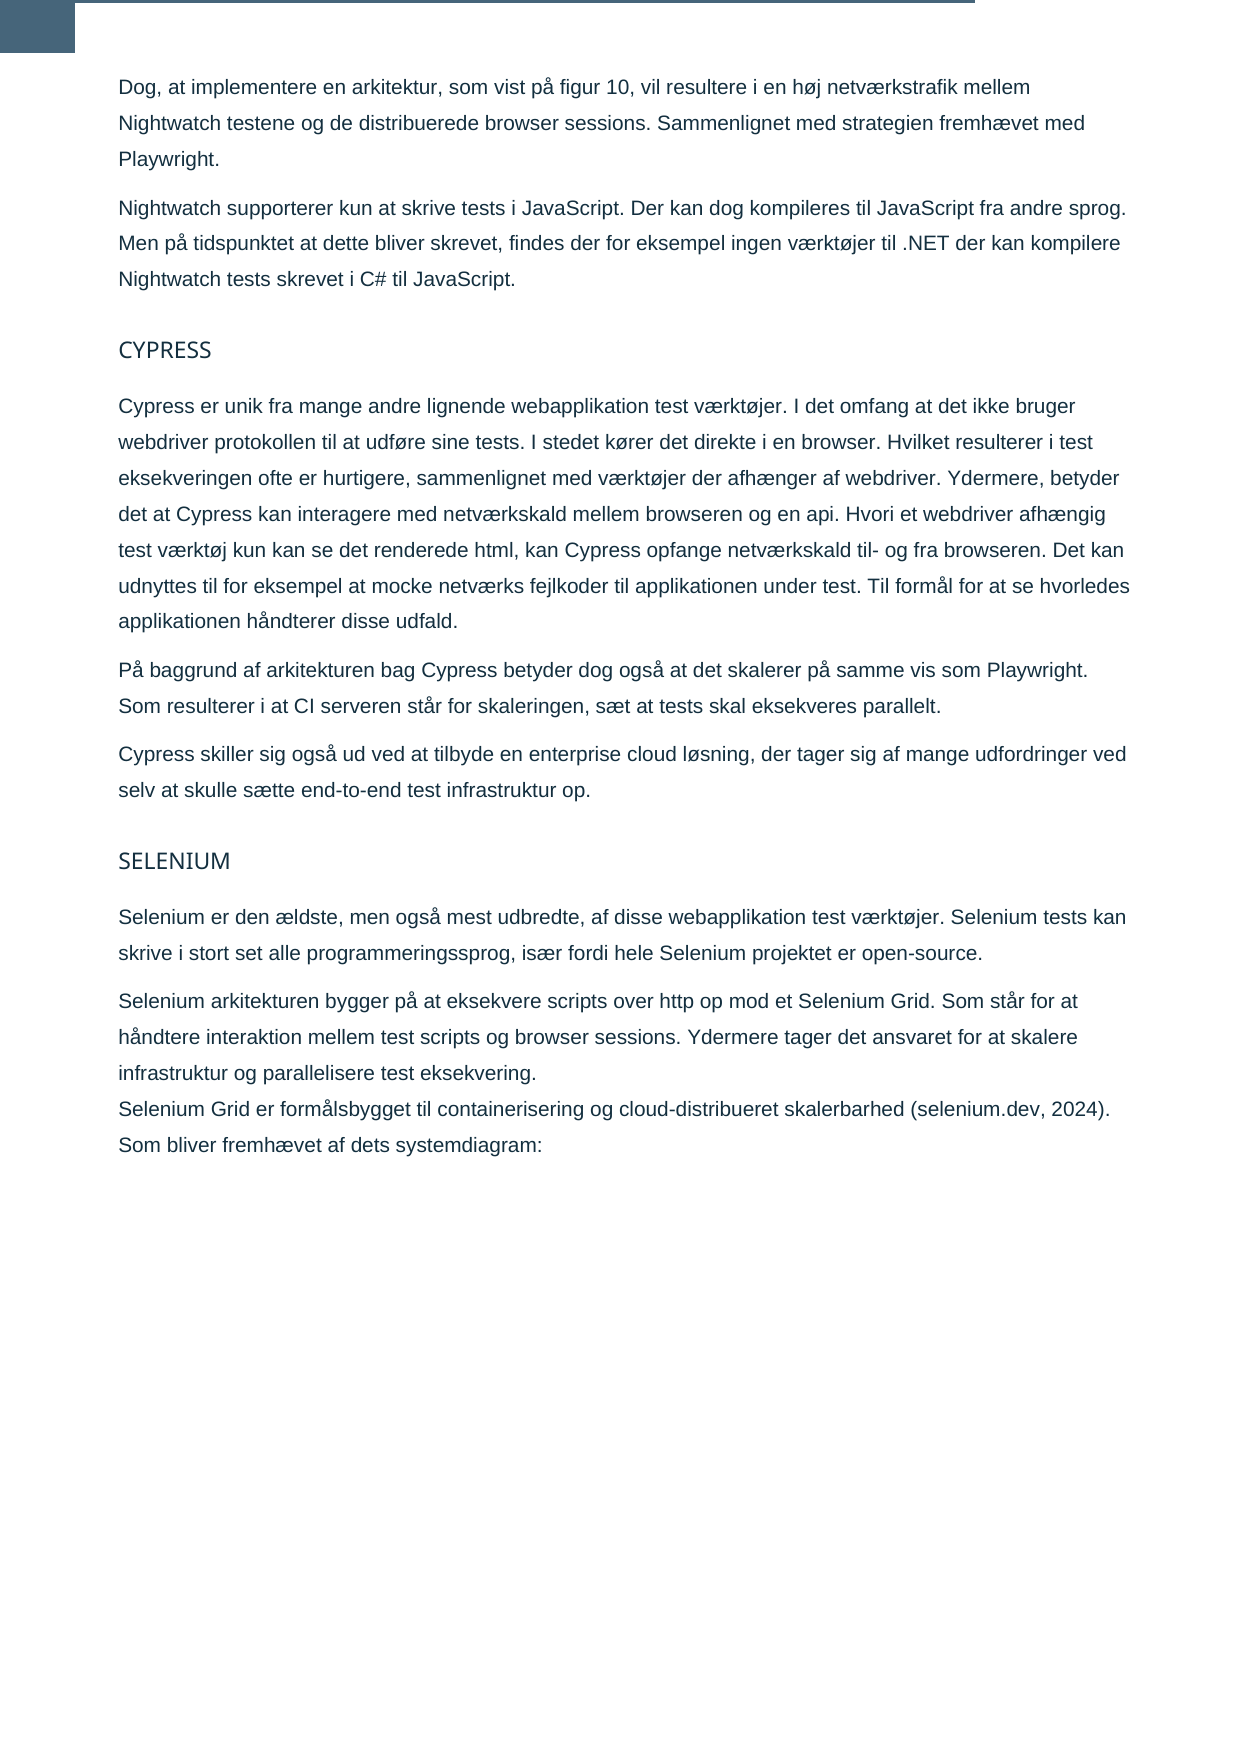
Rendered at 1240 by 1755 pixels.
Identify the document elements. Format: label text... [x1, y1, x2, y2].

subtitle Selenium [118, 845, 1137, 877]
text Nightwatch supporterer kun at skrive tests i JavaScript. Der kan dog kompileres til JavaScript fra andre sprog. Men på tidspunktet at dette bliver skrevet, findes der for eksempel ingen værktøjer til .NET der kan kompilere Nightwatch tests skrevet i C# til JavaScript. [118, 195, 1137, 291]
text Selenium er den ældste, men også mest udbredte, af disse webapplikation test værktøjer. Selenium tests kan skrive i stort set alle programmeringssprog, især fordi hele Selenium projektet er open-source. [118, 905, 1137, 964]
text På baggrund af arkitekturen bag Cypress betyder dog også at det skalerer på samme vis som Playwright. Som resulterer i at CI serveren står for skaleringen, sæt at tests skal eksekveres parallelt. [118, 658, 1137, 718]
subtitle Cypress [118, 334, 1137, 366]
text Cypress skiller sig også ud ved at tilbyde en enterprise cloud løsning, der tager sig af mange udfordringer ved selv at skulle sætte end-to-end test infrastruktur op. [118, 742, 1137, 802]
text Cypress er unik fra mange andre lignende webapplikation test værktøjer. I det omfang at det ikke bruger webdriver protokollen til at udføre sine tests. I stedet kører det direkte i en browser. Hvilket resulterer i test eksekveringen ofte er hurtigere, sammenlignet med værktøjer der afhænger af webdriver. Ydermere, betyder det at Cypress kan interagere med netværkskald mellem browseren og en api. Hvori et webdriver afhængig test værktøj kun kan se det renderede html, kan Cypress opfange netværkskald til- og fra browseren. Det kan udnyttes til for eksempel at mocke netværks fejlkoder til applikationen under test. Til formål for at se hvorledes applikationen håndterer disse udfald. [118, 394, 1137, 633]
text Selenium arkitekturen bygger på at eksekvere scripts over http op mod et Selenium Grid. Som står for at håndtere interaktion mellem test scripts og browser sessions. Ydermere tager det ansvaret for at skalere infrastruktur og parallelisere test eksekvering. Selenium Grid er formålsbygget til containerisering og cloud-distribueret skalerbarhed (selenium.dev, 2024). Som bliver fremhævet af dets systemdiagram: [118, 989, 1137, 1157]
text Dog, at implementere en arkitektur, som vist på figur 10, vil resultere i en høj netværkstrafik mellem Nightwatch testene og de distribuerede browser sessions. Sammenlignet med strategien fremhævet med Playwright. [118, 75, 1137, 171]
